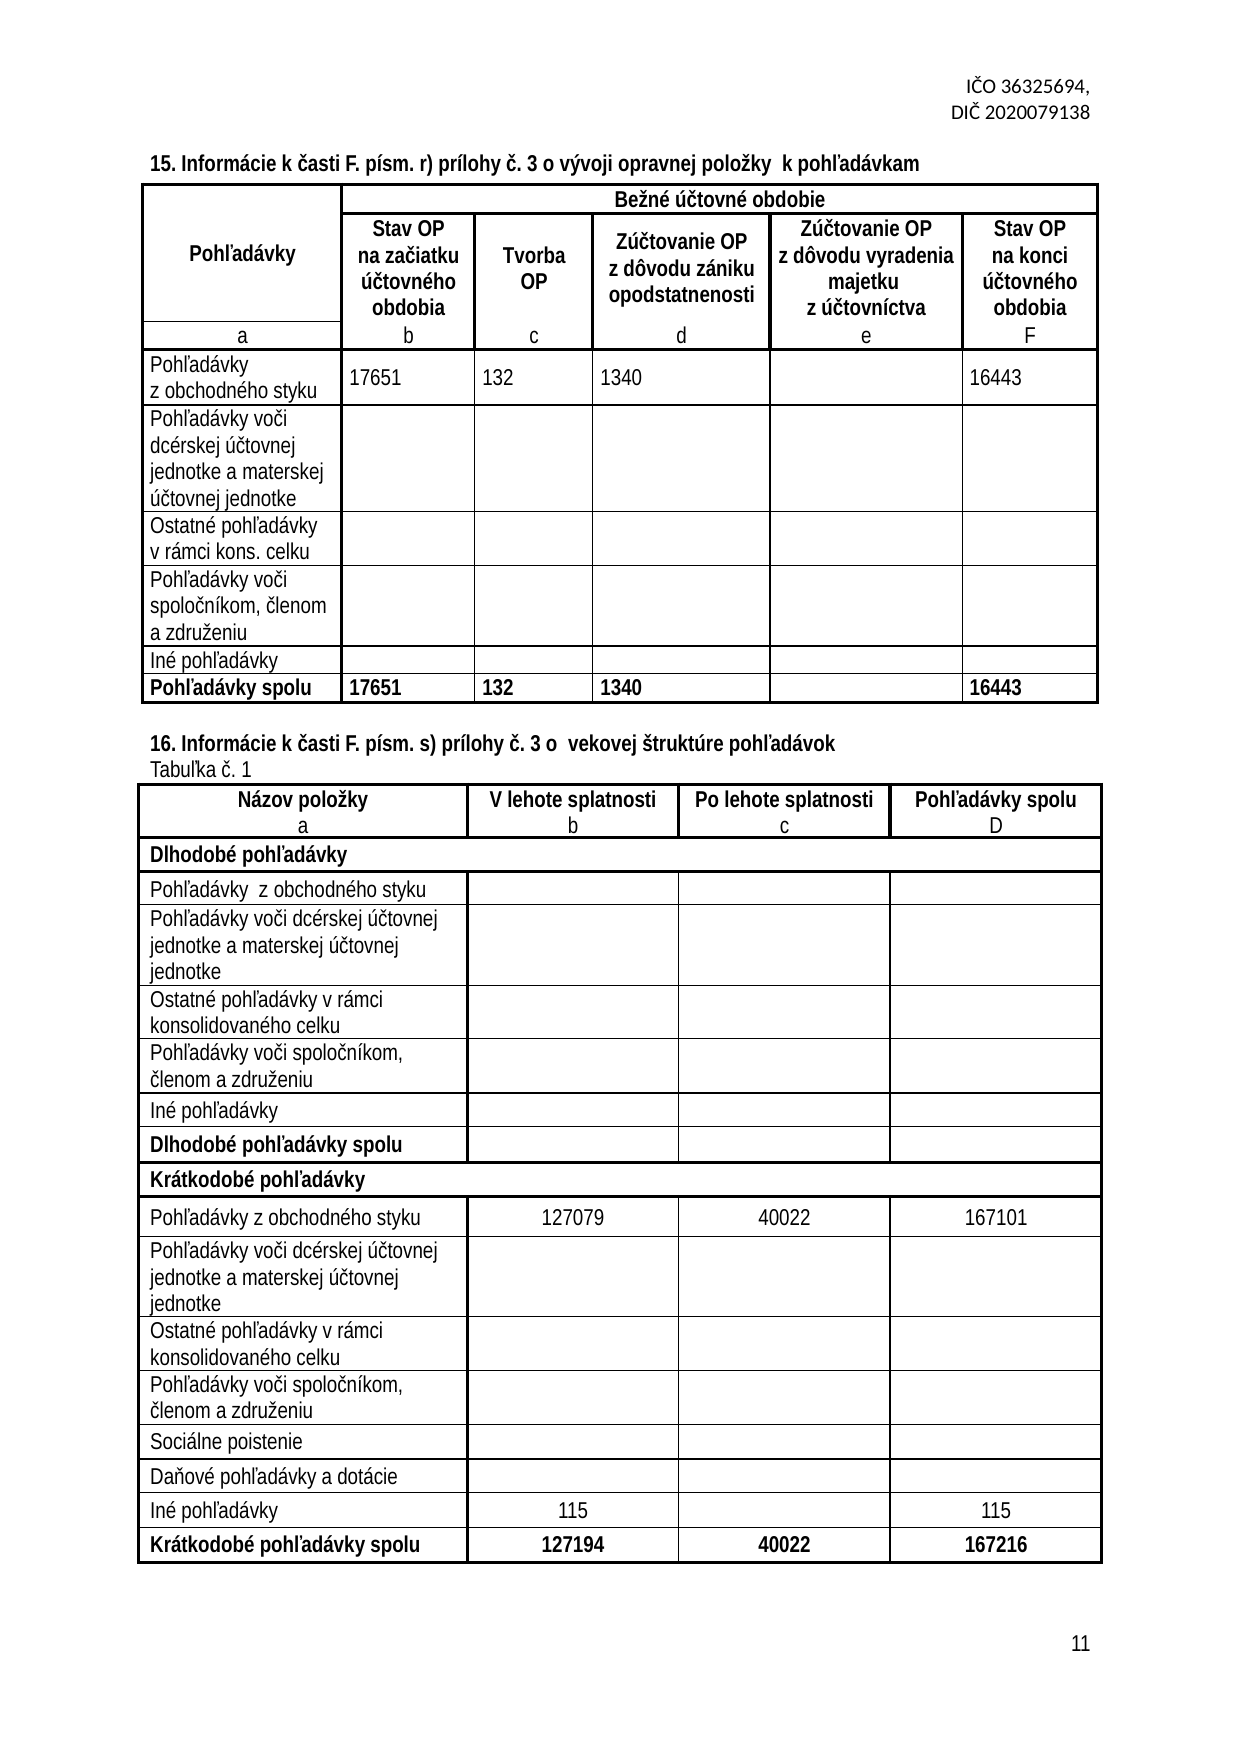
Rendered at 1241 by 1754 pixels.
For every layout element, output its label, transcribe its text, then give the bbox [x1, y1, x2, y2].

table_cell 16443 [963, 351, 1096, 404]
table_cell D [892, 812, 1100, 836]
table_cell Zúčtovanie OP z dôvodu zániku opodstatnenosti [594, 215, 768, 321]
table_cell 40022 [679, 1198, 889, 1236]
table_cell [593, 566, 769, 645]
table_cell [963, 647, 1096, 673]
table_cell Iné pohľadávky [140, 1094, 466, 1126]
table_cell Pohľadávky z obchodného styku [144, 351, 340, 404]
table_cell Pohľadávky voči spoločníkom, členom a združeniu [140, 1039, 466, 1092]
table_cell 115 [891, 1493, 1100, 1527]
table_cell 17651 [343, 674, 474, 701]
table_cell [593, 647, 769, 673]
table_cell Pohľadávky voči spoločníkom, členom a združeniu [140, 1371, 466, 1424]
table_cell [475, 512, 592, 564]
table_cell Tvorba OP [476, 215, 591, 321]
table_cell 167101 [891, 1198, 1100, 1236]
table_cell [469, 905, 678, 984]
table_cell b [343, 321, 473, 348]
table_cell [679, 1317, 889, 1370]
table_cell Ostatné pohľadávky v rámci konsolidovaného celku [140, 986, 466, 1038]
table_cell [771, 351, 962, 404]
table_cell [475, 406, 592, 511]
table_cell Pohľadávky voči dcérskej účtovnej jednotke a materskej účtovnej jednotke [144, 406, 340, 511]
table_cell [679, 1425, 889, 1458]
table_cell 40022 [679, 1528, 889, 1561]
table_cell Pohľadávky spolu [144, 674, 340, 701]
table_cell [475, 647, 592, 673]
table_cell [593, 406, 769, 511]
table_cell [679, 1460, 889, 1492]
table_cell Iné pohľadávky [144, 647, 340, 673]
table_cell [771, 406, 962, 511]
table_cell Iné pohľadávky [140, 1493, 466, 1527]
table_cell [679, 1237, 889, 1316]
table_cell [679, 873, 889, 904]
table_cell 167216 [891, 1528, 1100, 1561]
table_cell e [772, 321, 961, 348]
table_cell [891, 873, 1100, 904]
table_cell 115 [469, 1493, 678, 1527]
table_cell [469, 1237, 678, 1316]
table_cell [891, 905, 1100, 984]
table_cell [469, 1039, 678, 1092]
table_cell [469, 1460, 678, 1492]
table_cell Dlhodobé pohľadávky spolu [140, 1127, 466, 1161]
table_cell Sociálne poistenie [140, 1425, 466, 1458]
table_cell [475, 566, 592, 645]
table_cell [891, 1127, 1100, 1161]
table_cell [771, 647, 962, 673]
table_cell [679, 1371, 889, 1424]
table_cell a [144, 322, 340, 348]
table_header V lehote splatnosti [469, 786, 677, 812]
table_cell Dlhodobé pohľadávky [140, 839, 1100, 870]
table_cell Stav OP na začiatku účtovného obdobia [343, 215, 473, 321]
table_cell [469, 986, 678, 1038]
table_cell [469, 1371, 678, 1424]
table_cell b [469, 812, 677, 836]
table_cell Pohľadávky z obchodného styku [140, 873, 466, 904]
table_cell Stav OP na konci účtovného obdobia [964, 215, 1096, 321]
table_cell [891, 1460, 1100, 1492]
table_cell Krátkodobé pohľadávky [140, 1164, 1100, 1195]
table_cell Pohľadávky voči dcérskej účtovnej jednotke a materskej účtovnej jednotke [140, 905, 466, 984]
table_header Názov položky [140, 786, 466, 812]
table_header Po lehote splatnosti [680, 786, 888, 812]
table_cell [963, 406, 1096, 511]
table_cell 1340 [593, 674, 769, 701]
title 16. Informácie k časti F. písm. s) prílohy č. 3 o vekovej štruktúre pohľadávok [150, 730, 1090, 756]
table_header Pohľadávky spolu [892, 786, 1100, 812]
table_cell [771, 566, 962, 645]
table_cell [469, 873, 678, 904]
table_cell Ostatné pohľadávky v rámci kons. celku [144, 512, 340, 564]
table_header Pohľadávky [144, 186, 340, 321]
table_cell [679, 1094, 889, 1126]
table_cell [343, 406, 474, 511]
table_cell [343, 566, 474, 645]
table_cell [771, 674, 962, 701]
table_cell 17651 [343, 351, 474, 404]
table_cell [963, 566, 1096, 645]
table_cell [343, 512, 474, 564]
table_cell [891, 1371, 1100, 1424]
table_cell Pohľadávky voči dcérskej účtovnej jednotke a materskej účtovnej jednotke [140, 1237, 466, 1316]
table_cell [343, 647, 474, 673]
table_cell [469, 1127, 678, 1161]
table_cell [679, 1127, 889, 1161]
title 15. Informácie k časti F. písm. r) prílohy č. 3 o vývoji opravnej položky k pohľadávkam [150, 150, 1090, 176]
table_cell [963, 512, 1096, 564]
table_cell Daňové pohľadávky a dotácie [140, 1460, 466, 1492]
table_cell a [140, 812, 466, 836]
table_cell Pohľadávky voči spoločníkom, členom a združeniu [144, 566, 340, 645]
table_cell [469, 1425, 678, 1458]
table_cell d [594, 321, 768, 348]
text Tabuľka č. 1 [150, 756, 1090, 783]
table_cell c [680, 812, 888, 836]
table_cell Zúčtovanie OP z dôvodu vyradenia majetku z účtovníctva [772, 215, 961, 321]
table_cell Krátkodobé pohľadávky spolu [140, 1528, 466, 1561]
table_cell [891, 1237, 1100, 1316]
table_cell [679, 986, 889, 1038]
table_header Bežné účtovné obdobie [343, 186, 1096, 212]
table_cell [679, 905, 889, 984]
table_cell F [964, 321, 1096, 348]
table_cell 1340 [593, 351, 769, 404]
table_cell Ostatné pohľadávky v rámci konsolidovaného celku [140, 1317, 466, 1370]
table_cell [891, 1317, 1100, 1370]
table_cell [593, 512, 769, 564]
table_cell c [476, 321, 591, 348]
table_cell [891, 1094, 1100, 1126]
table_cell 127194 [469, 1528, 678, 1561]
table_cell 132 [475, 674, 592, 701]
table_cell [679, 1493, 889, 1527]
table_cell [891, 986, 1100, 1038]
table_cell 132 [475, 351, 592, 404]
table_cell [469, 1317, 678, 1370]
table_cell [891, 1039, 1100, 1092]
table_cell 127079 [469, 1198, 678, 1236]
table_cell [771, 512, 962, 564]
table_cell [679, 1039, 889, 1092]
table_cell 16443 [963, 674, 1096, 701]
table_cell [891, 1425, 1100, 1458]
table_cell [469, 1094, 678, 1126]
table_cell Pohľadávky z obchodného styku [140, 1198, 466, 1236]
